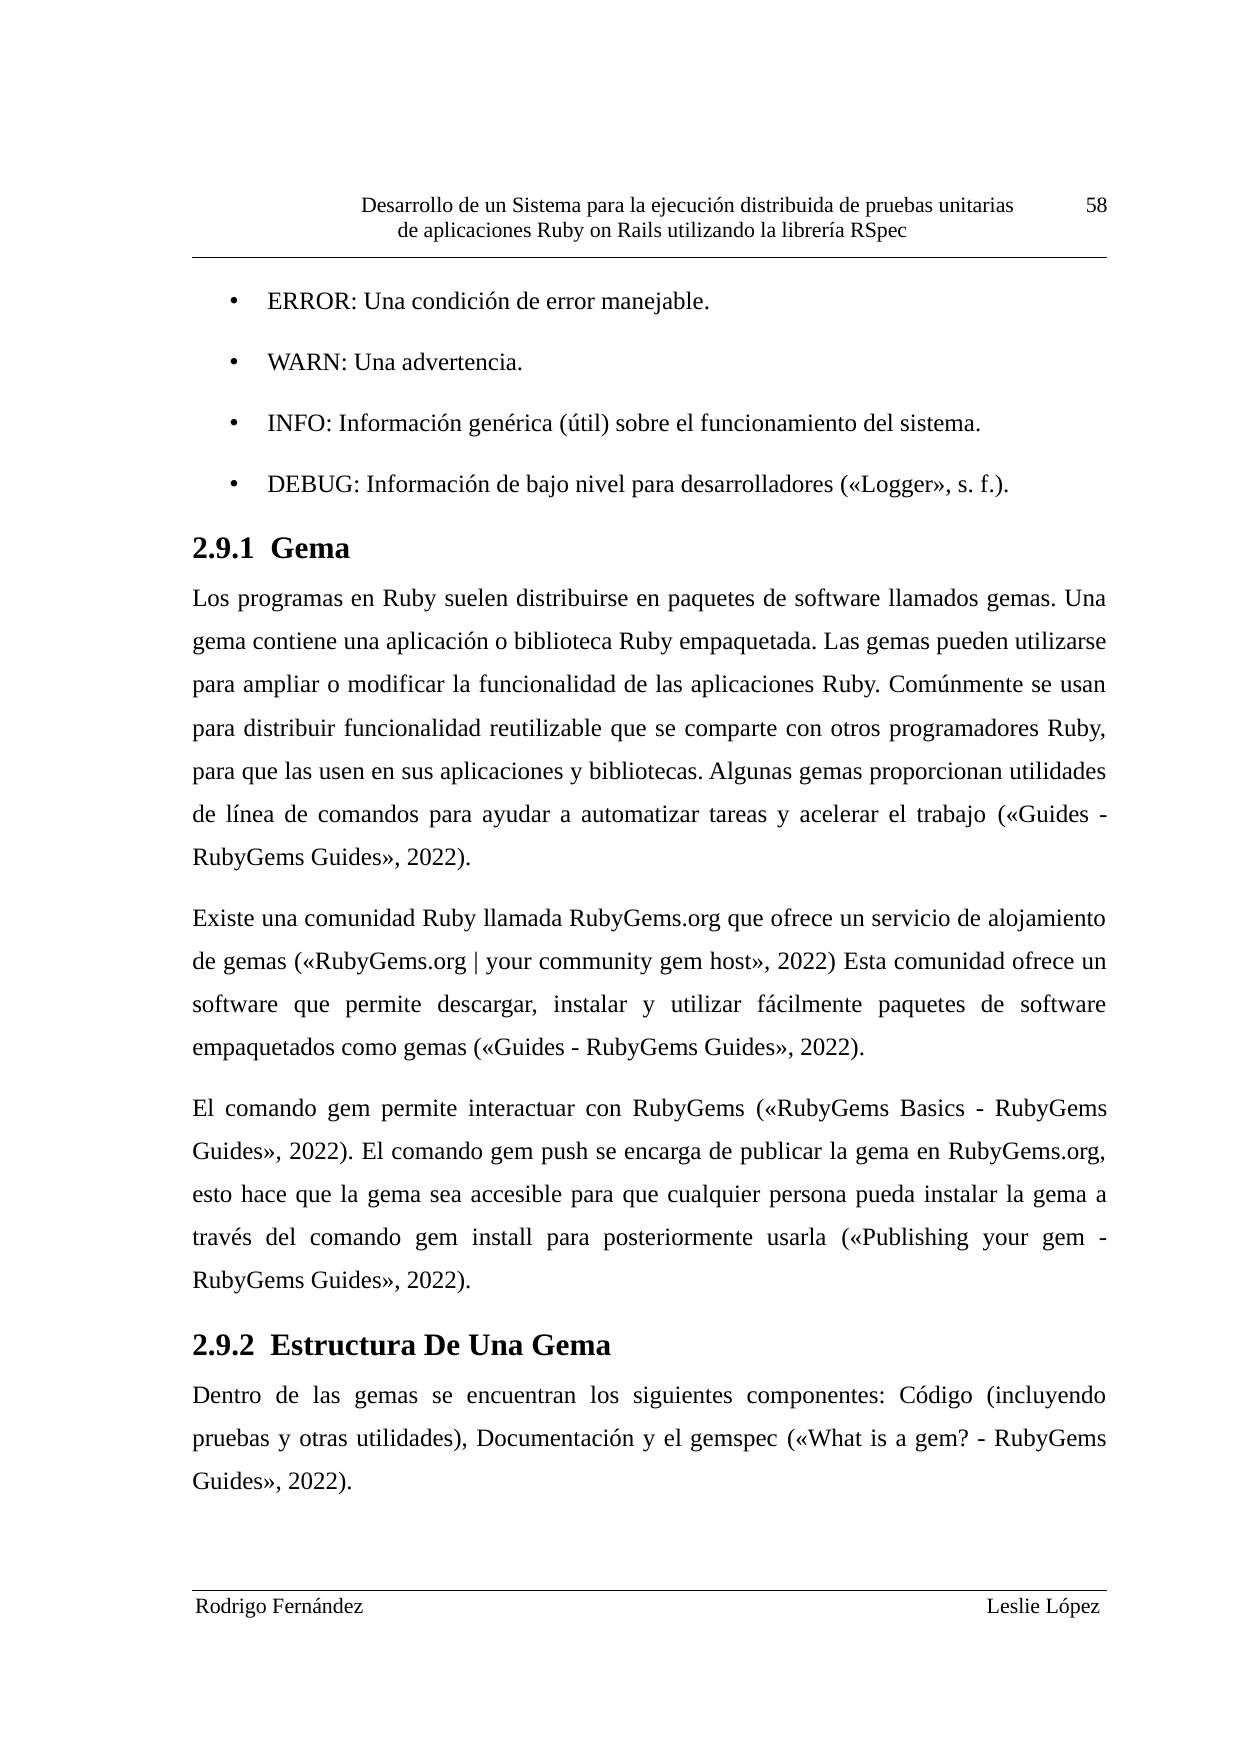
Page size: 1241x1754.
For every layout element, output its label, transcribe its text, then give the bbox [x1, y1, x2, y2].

subtitle Gema [192, 530, 1107, 566]
list ERROR: Una condición de error manejable. [229, 286, 1107, 315]
text Los programas en Ruby suelen distribuirse en paquetes de software llamados gemas. Una gema contiene una aplicación o biblioteca Ruby empaquetada. Las gemas pueden utilizarse para ampliar o modificar la funcionalidad de las aplicaciones Ruby. Comúnmente se usan para distribuir funcionalidad reutilizable que se comparte con otros programadores Ruby, para que las usen en sus aplicaciones y bibliotecas. Algunas gemas proporcionan utilidades de línea de comandos para ayudar a automatizar tareas y acelerar el trabajo («Guides - RubyGems Guides», 2022)⁠. [192, 583, 1107, 871]
list WARN: Una advertencia. [229, 347, 1107, 376]
text Existe una comunidad Ruby llamada RubyGems.org que ofrece un servicio de alojamiento de gemas («RubyGems.org | your community gem host», 2022)⁠ Esta comunidad ofrece un software que permite descargar, instalar y utilizar fácilmente paquetes de software empaquetados como gemas («Guides - RubyGems Guides», 2022)⁠. [192, 903, 1107, 1061]
subtitle Estructura de una Gema [192, 1326, 1107, 1362]
list INFO: Información genérica (útil) sobre el funcionamiento del sistema. [229, 408, 1107, 437]
list DEBUG: Información de bajo nivel para desarrolladores («Logger», s. f.).⁠ [229, 469, 1107, 498]
text El comando gem permite interactuar con RubyGems («RubyGems Basics - RubyGems Guides», 2022)⁠. El comando gem push se encarga de publicar la gema en RubyGems.org, esto hace que la gema sea accesible para que cualquier persona pueda instalar la gema a través del comando gem install para posteriormente usarla («Publishing your gem - RubyGems Guides», 2022)⁠. [192, 1093, 1107, 1294]
text Dentro de las gemas se encuentran los siguientes componentes: Código (incluyendo pruebas y otras utilidades), Documentación y el gemspec («What is a gem? - RubyGems Guides», 2022)⁠. [192, 1380, 1107, 1495]
